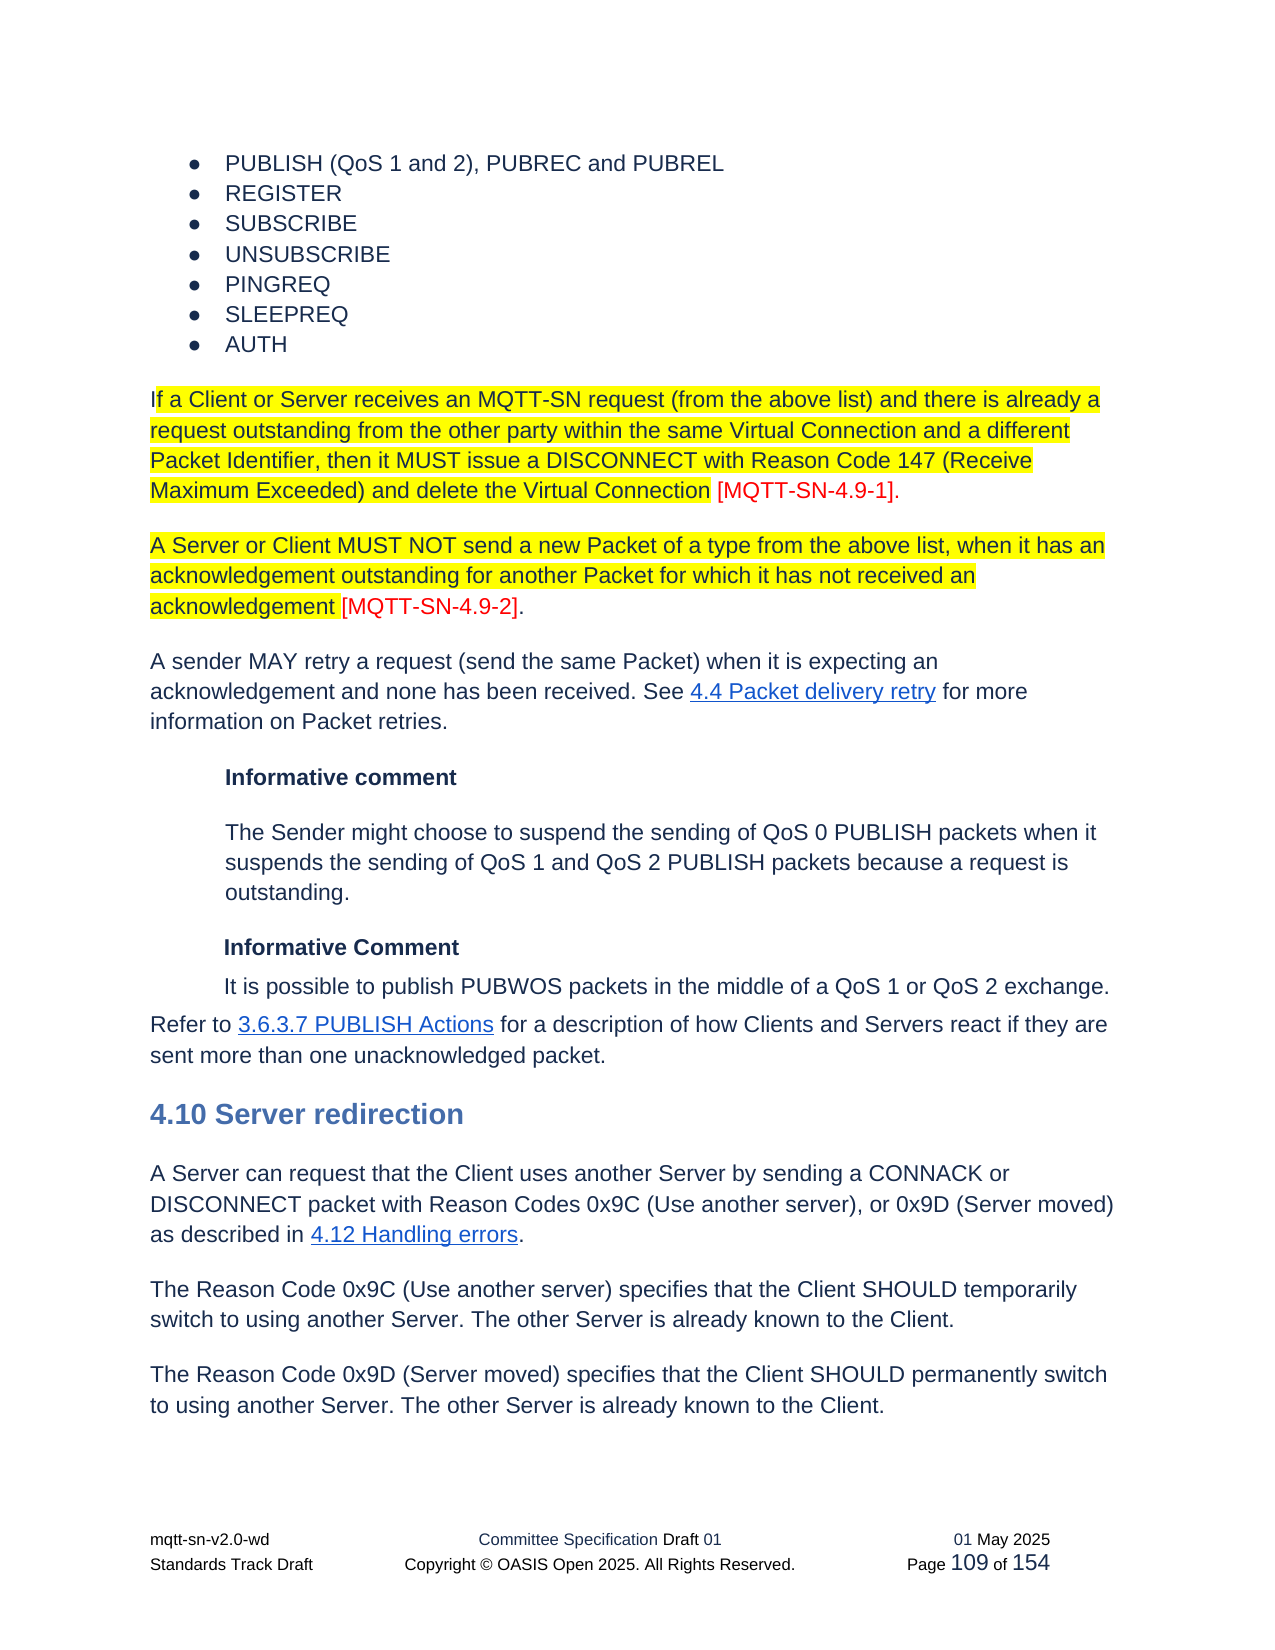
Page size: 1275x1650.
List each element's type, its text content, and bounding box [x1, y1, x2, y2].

text Informative comment [225, 763, 1125, 790]
list PINGREQ [187, 271, 1125, 297]
text The Reason Code 0x9D (Server moved) specifies that the Client SHOULD permanently switch to using another Server. The other Server is already known to the Client. [150, 1361, 1125, 1418]
list REGISTER [187, 180, 1125, 207]
subtitle 4.10 Server redirection [150, 1097, 1124, 1130]
list AUTH [187, 331, 1125, 358]
text A Server or Client MUST NOT send a new Packet of a type from the above list, when it has an acknowledgement outstanding for another Packet for which it has not received an acknowledgement [MQTT-SN-4.9-2]. [150, 532, 1125, 619]
list PUBLISH (QoS 1 and 2), PUBREC and PUBREL [187, 150, 1125, 176]
text The Sender might choose to suspend the sending of QoS 0 PUBLISH packets when it suspends the sending of QoS 1 and QoS 2 PUBLISH packets because a request is outstanding. [225, 819, 1125, 906]
text A Server can request that the Client uses another Server by sending a CONNACK or DISCONNECT packet with Reason Codes 0x9C (Use another server), or 0x9D (Server moved) as described in 4.12 Handling errors. [150, 1160, 1125, 1247]
list UNSUBSCRIBE [187, 241, 1125, 267]
text A sender MAY retry a request (send the same Packet) when it is expecting an acknowledgement and none has been received. See 4.4 Packet delivery retry for more information on Packet retries. [150, 648, 1125, 735]
text The Reason Code 0x9C (Use another server) specifies that the Client SHOULD temporarily switch to using another Server. The other Server is already known to the Client. [150, 1276, 1125, 1333]
list SLEEPREQ [187, 301, 1125, 327]
text If a Client or Server receives an MQTT-SN request (from the above list) and there is already a request outstanding from the other party within the same Virtual Connection and a different Packet Identifier, then it MUST issue a DISCONNECT with Reason Code 147 (Receive Maximum Exceeded) and delete the Virtual Connection [MQTT-SN-4.9-1]. [150, 386, 1125, 503]
text Informative Comment [223, 934, 1124, 961]
text Refer to 3.6.3.7 PUBLISH Actions for a description of how Clients and Servers react if they are sent more than one unacknowledged packet. [150, 1011, 1125, 1068]
text It is possible to publish PUBWOS packets in the middle of a QoS 1 or QoS 2 exchange. [223, 973, 1124, 999]
list SUBSCRIBE [187, 210, 1125, 237]
